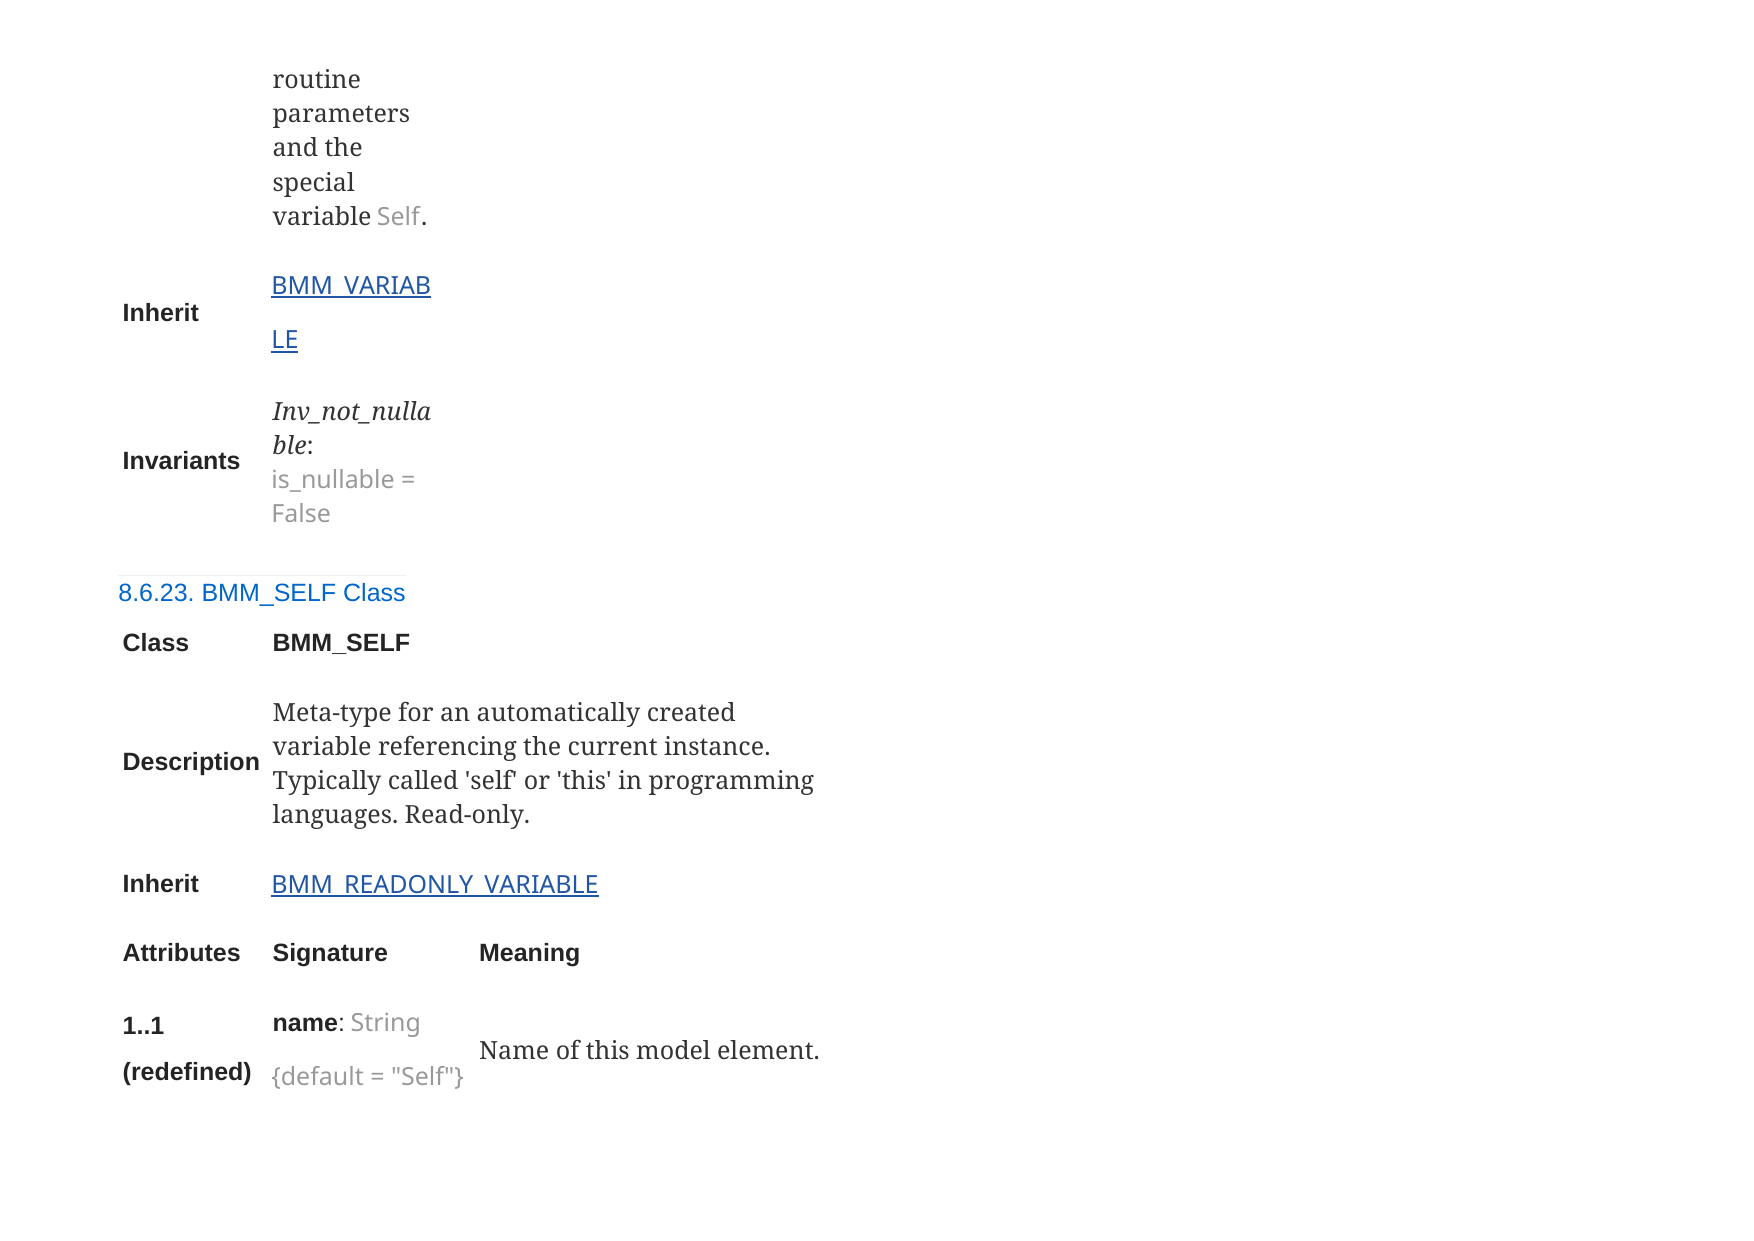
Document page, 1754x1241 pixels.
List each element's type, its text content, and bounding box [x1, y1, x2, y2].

table_cell Inherit [118, 265, 268, 391]
table_header BMM_SELF [268, 626, 832, 692]
table_cell Signature [268, 935, 474, 1001]
table_cell name: String {default = "Self"} [268, 1001, 474, 1128]
table_cell Description [118, 59, 268, 265]
table_cell Meta-type for writable variables, including routine parameters and the special variable Self. [268, 59, 442, 265]
table_cell Description [118, 692, 268, 863]
table_header Class [118, 626, 268, 692]
table_cell Meaning [475, 935, 832, 1001]
subtitle 8.6.23. BMM_SELF Class [118, 575, 1695, 607]
table_cell Name of this model element. [475, 1001, 832, 1128]
table_cell Attributes [118, 935, 268, 1001]
table_cell Invariants [118, 391, 268, 562]
table_cell BMM_VARIABLE [268, 265, 442, 391]
table_cell 1..1 (redefined) [118, 1001, 268, 1128]
table_cell Meta-type for an automatically created variable referencing the current instance. Typically called 'self' or 'this' in programming languages. Read-only. [268, 692, 832, 863]
table_cell Inherit [118, 864, 268, 935]
table_cell BMM_READONLY_VARIABLE [268, 864, 832, 935]
table_cell Inv_not_nullable: is_nullable = False [268, 391, 442, 562]
